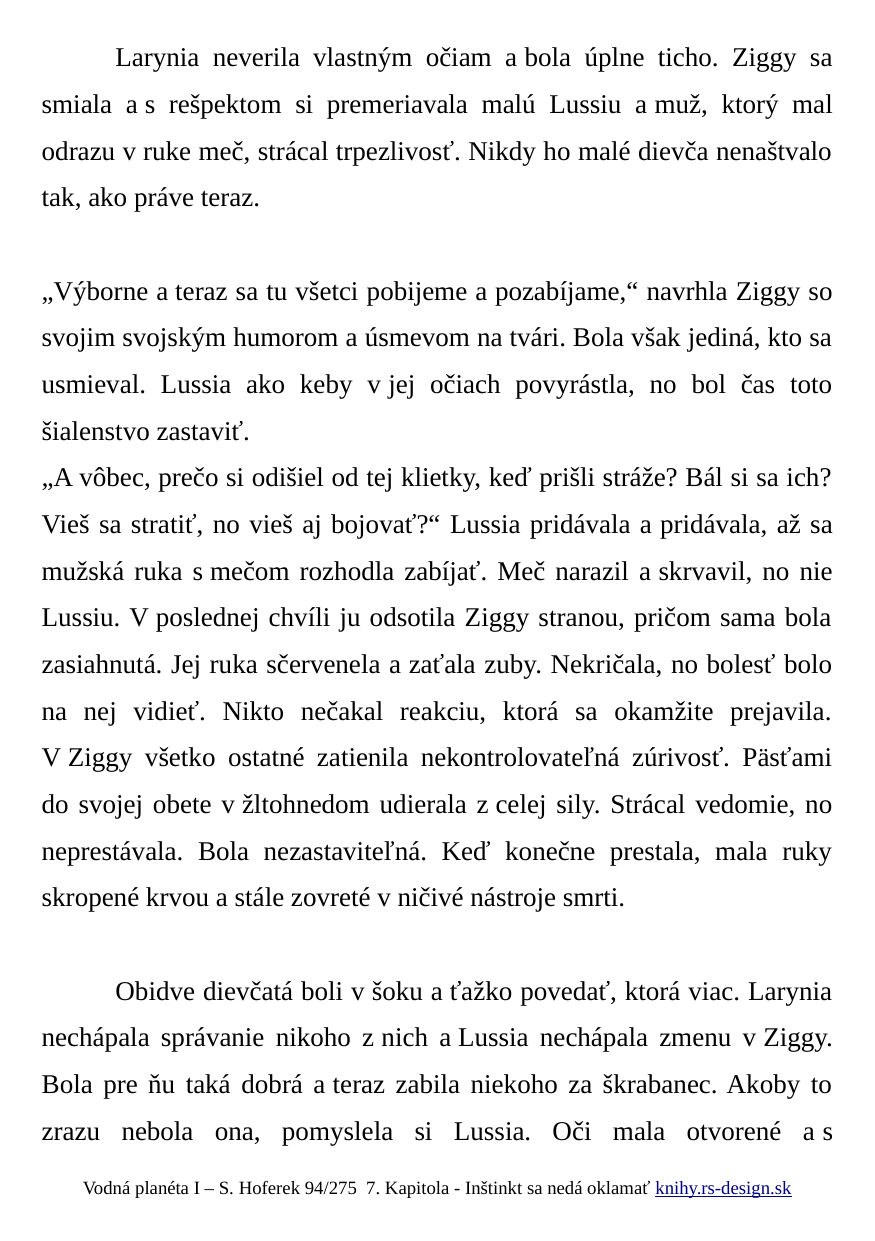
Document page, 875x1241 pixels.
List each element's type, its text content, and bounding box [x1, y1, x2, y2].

text Obidve dievčatá boli v šoku a ťažko povedať, ktorá viac. Larynia nechápala správanie nikoho z nich a Lussia nechápala zmenu v Ziggy. Bola pre ňu taká dobrá a teraz zabila niekoho za škrabanec. Akoby to zrazu nebola ona, pomyslela si Lussia. Oči mala otvorené a s [41, 975, 833, 1146]
text Larynia neverila vlastným očiam a bola úplne ticho. Ziggy sa smiala a s rešpektom si premeriavala malú Lussiu a muž, ktorý mal odrazu v ruke meč, strácal trpezlivosť. Nikdy ho malé dievča nenaštvalo tak, ako práve teraz. [41, 41, 833, 212]
text „Výborne a teraz sa tu všetci pobijeme a pozabíjame,“ navrhla Ziggy so svojim svojským humorom a úsmevom na tvári. Bola však jediná, kto sa usmieval. Lussia ako keby v jej očiach povyrástla, no bol čas toto šialenstvo zastaviť. [41, 275, 833, 446]
text „A vôbec, prečo si odišiel od tej klietky, keď prišli stráže? Bál si sa ich? Vieš sa stratiť, no vieš aj bojovať?“ Lussia pridávala a pridávala, až sa mužská ruka s mečom rozhodla zabíjať. Meč narazil a skrvavil, no nie Lussiu. V poslednej chvíli ju odsotila Ziggy stranou, pričom sama bola zasiahnutá. Jej ruka sčervenela a zaťala zuby. Nekričala, no bolesť bolo na nej vidieť. Nikto nečakal reakciu, ktorá sa okamžite prejavila. V Ziggy všetko ostatné zatienila nekontrolovateľná zúrivosť. Päsťami do svojej obete v žltohnedom udierala z celej sily. Strácal vedomie, no neprestávala. Bola nezastaviteľná. Keď konečne prestala, mala ruky skropené krvou a stále zovreté v ničivé nástroje smrti. [41, 461, 833, 912]
